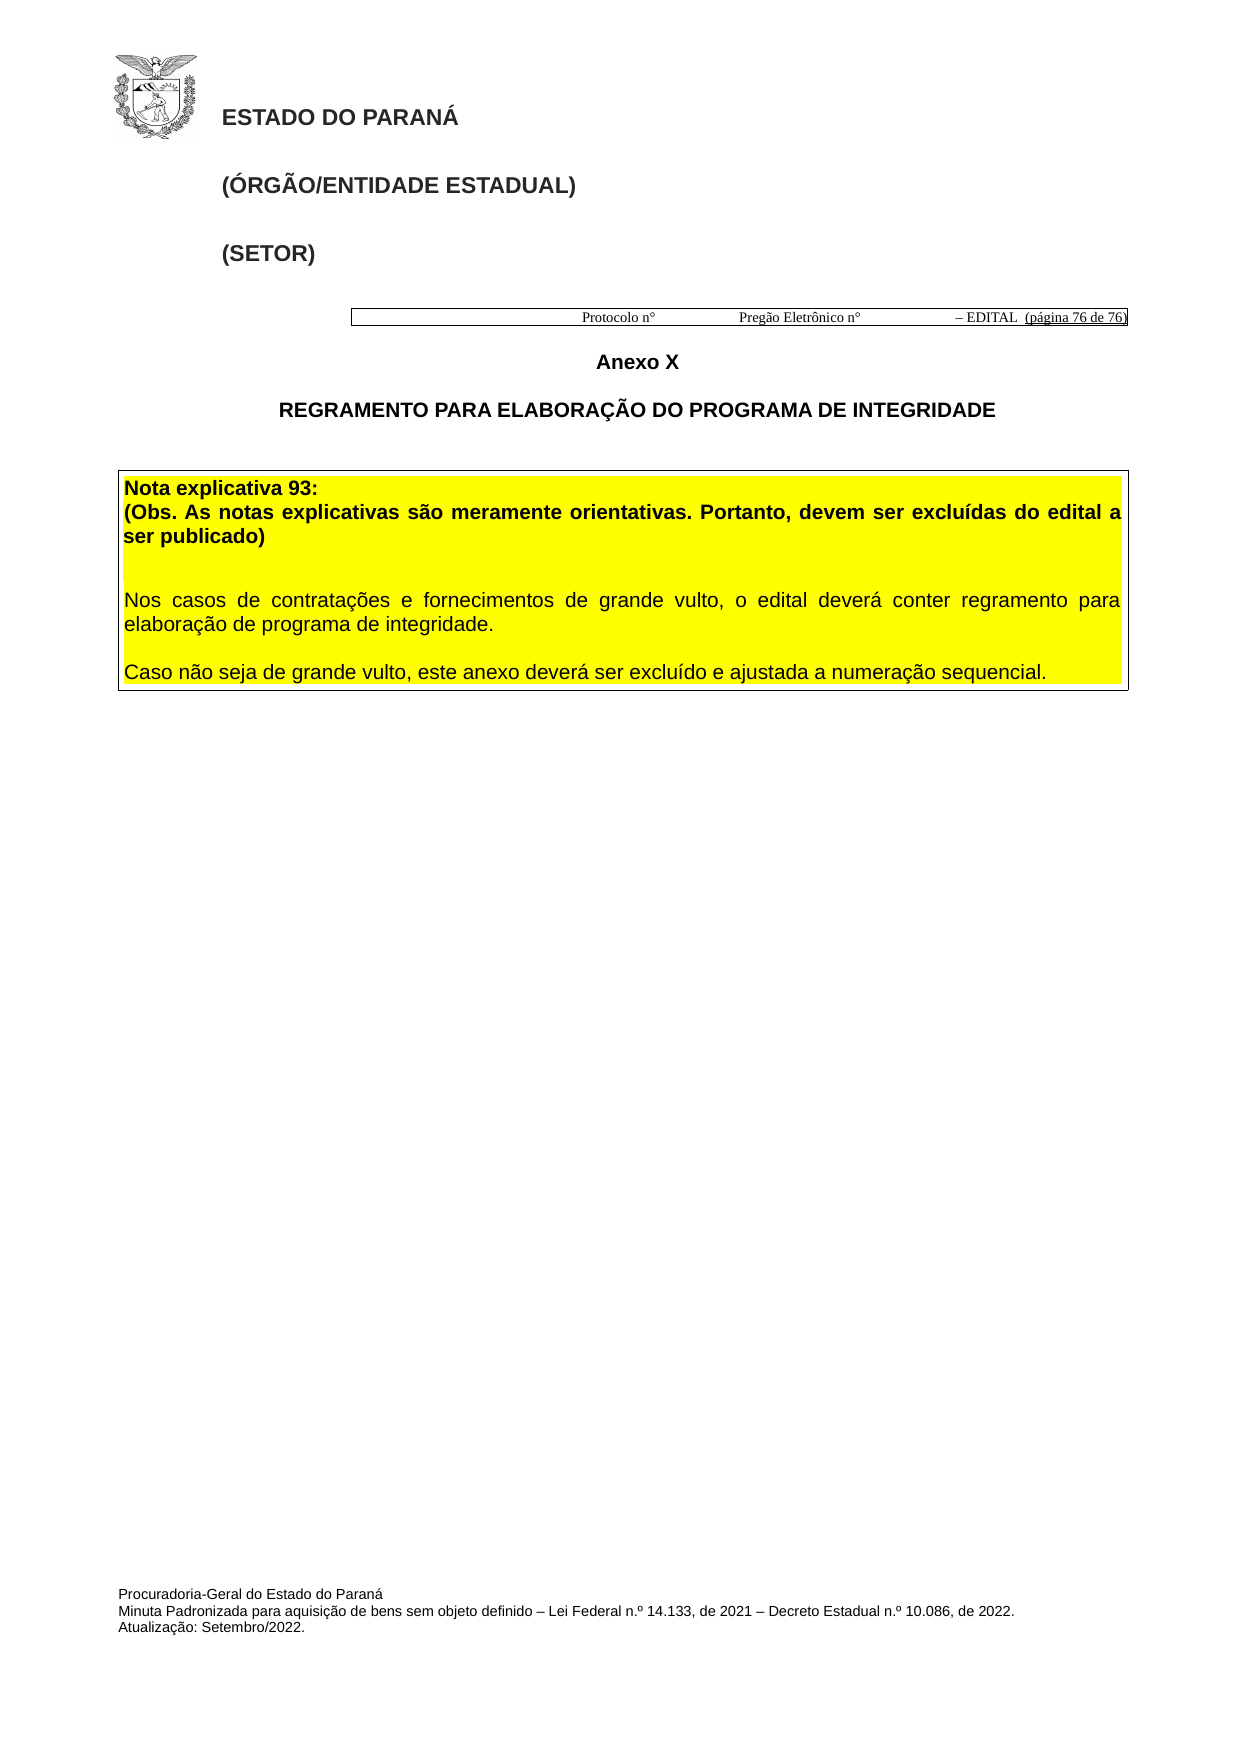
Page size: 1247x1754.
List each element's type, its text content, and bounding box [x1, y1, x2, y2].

text Anexo X [146, 350, 1129, 374]
picture [113, 54, 199, 140]
text REGRAMENTO PARA ELABORAÇÃO DO PROGRAMA DE INTEGRIDADE [146, 398, 1129, 422]
table_header Nota explicativa 93: (Obs. As notas explicativas são meramente orientativas. Portanto, devem ser excluídas do edital a ser publicado) Nos casos de contratações e fornecimentos de grande vulto, o edital deverá conter regramento para elaboração de programa de integridade. Caso não seja de grande vulto, este anexo deverá ser excluído e ajustada a numeração sequencial. [119, 471, 1128, 690]
